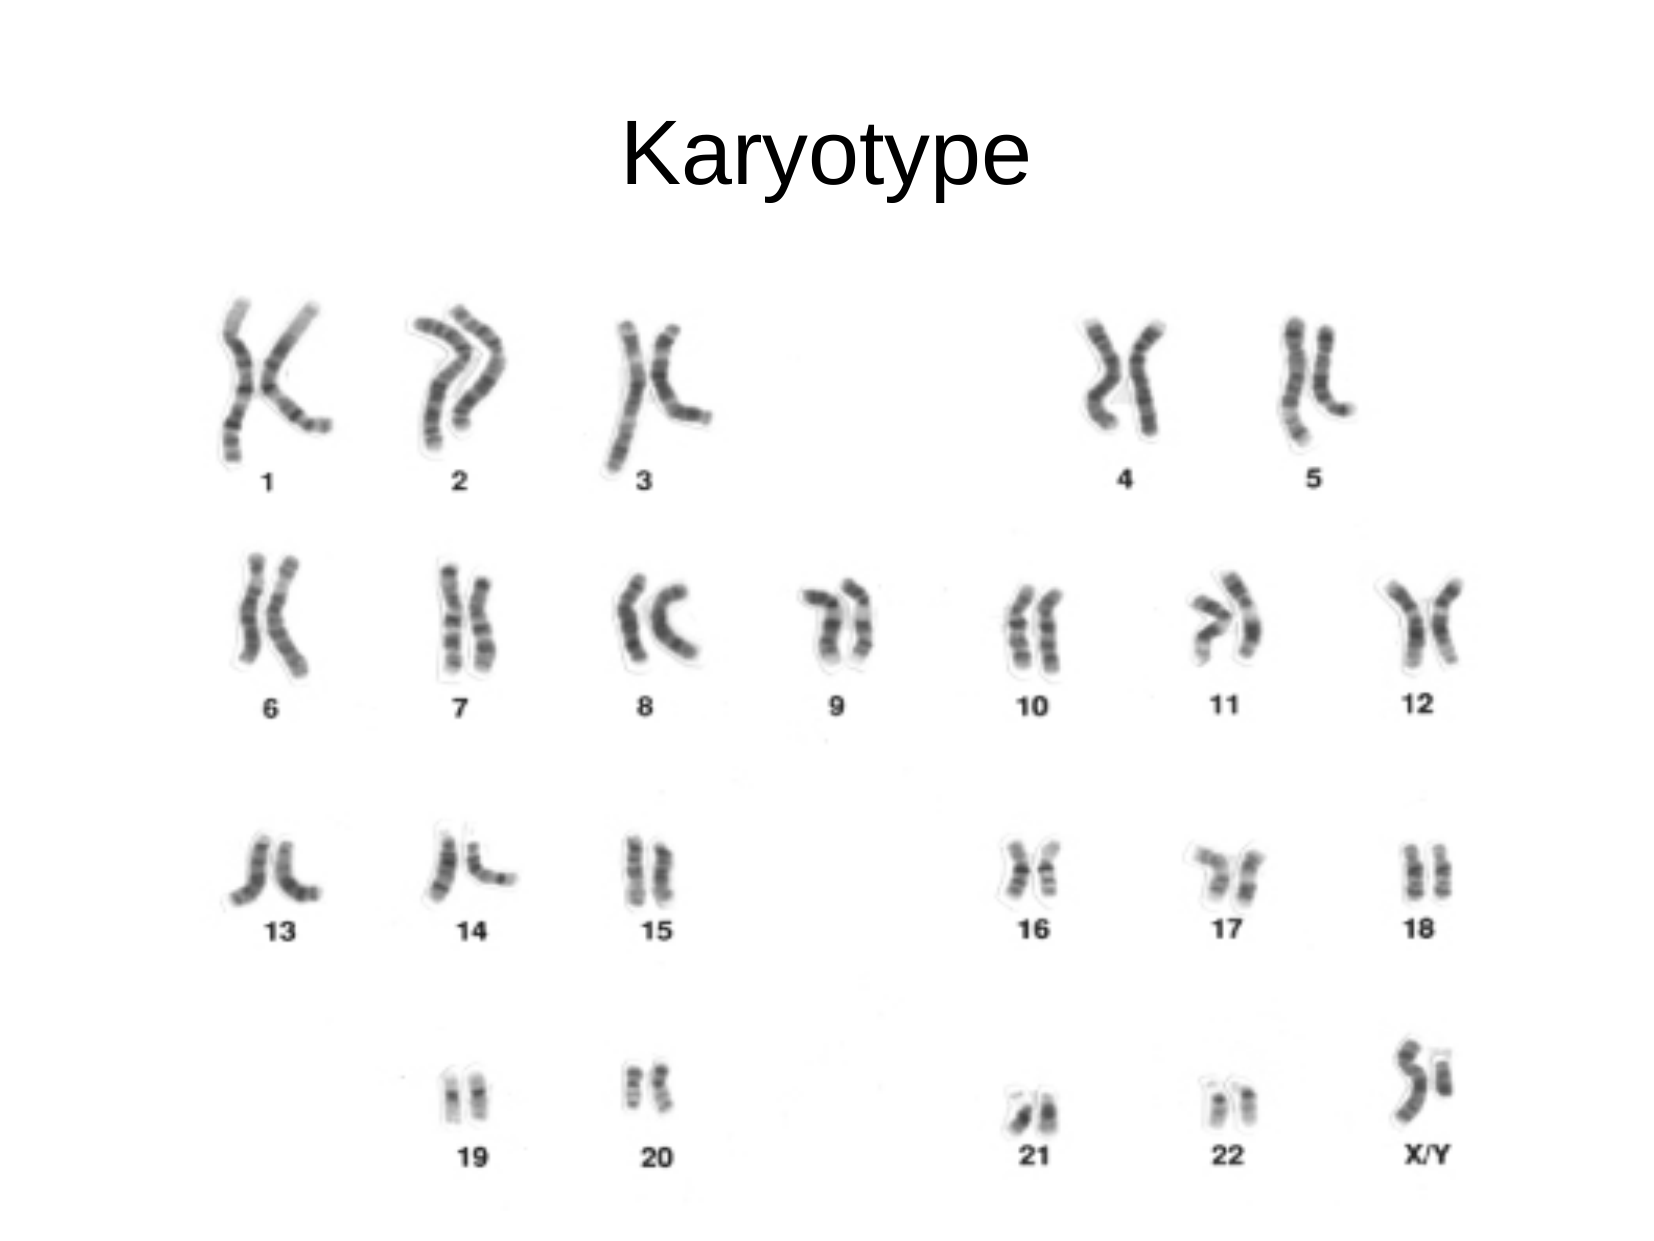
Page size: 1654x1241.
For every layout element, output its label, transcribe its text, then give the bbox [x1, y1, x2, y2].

title Karyotype [82, 49, 1571, 257]
picture [177, 265, 1506, 1211]
